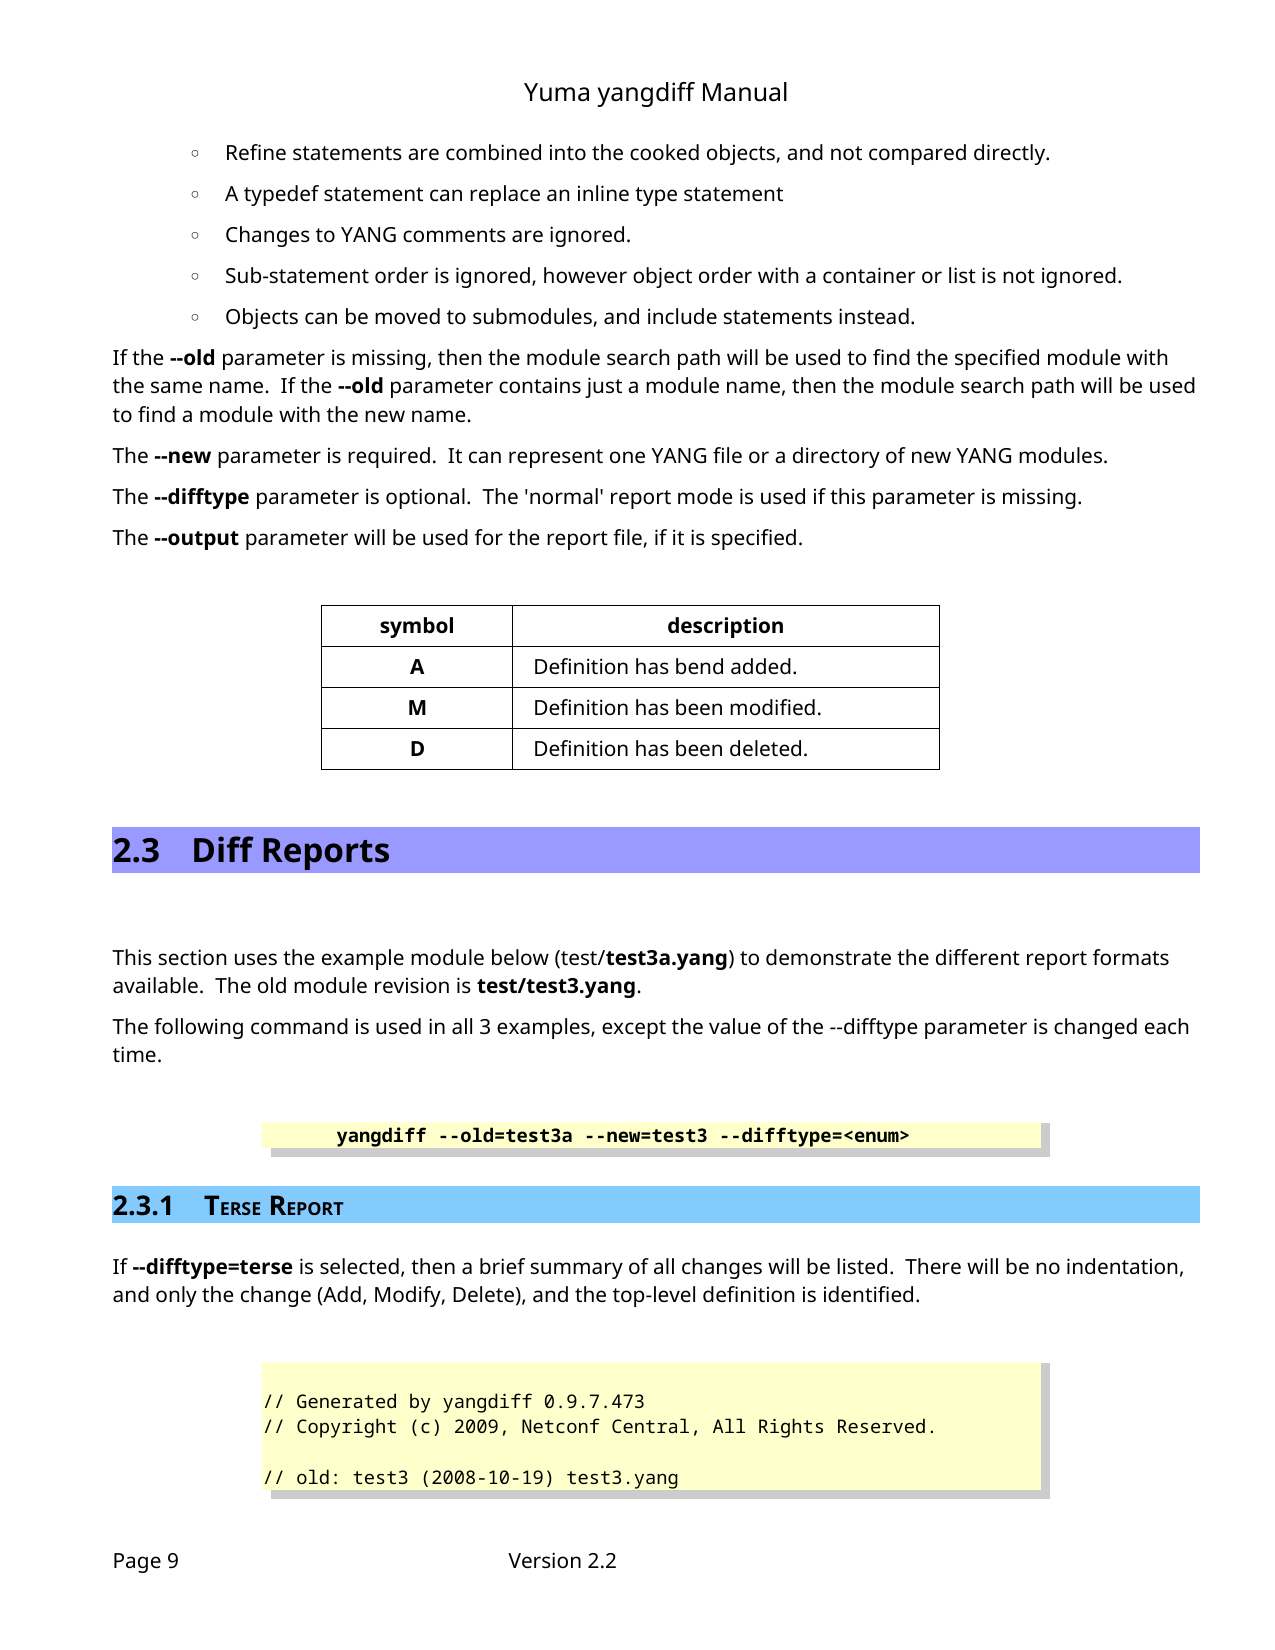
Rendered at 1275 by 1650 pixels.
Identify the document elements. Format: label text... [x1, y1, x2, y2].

text // old: test3 (2008-10-19) test3.yang [262, 1464, 1041, 1490]
table_cell A [322, 647, 512, 687]
text The --difftype parameter is optional. The 'normal' report mode is used if this parameter is missing. [112, 482, 1200, 510]
table_cell Definition has been deleted. [513, 729, 939, 768]
text If --difftype=terse is selected, then a brief summary of all changes will be listed. There will be no indentation, and only the change (Add, Modify, Delete), and the top-level definition is identified. [112, 1252, 1200, 1309]
table_cell D [322, 729, 512, 768]
list Objects can be moved to submodules, and include statements instead. [187, 302, 1200, 331]
text If the --old parameter is missing, then the module search path will be used to find the specified module with the same name. If the --old parameter contains just a module name, then the module search path will be used to find a module with the new name. [112, 343, 1200, 428]
text This section uses the example module below (test/test3a.yang) to demonstrate the different report formats available. The old module revision is test/test3.yang. [112, 943, 1200, 999]
text The --output parameter will be used for the report file, if it is specified. [112, 523, 1200, 551]
subtitle Terse Report [112, 1186, 1200, 1223]
list Refine statements are combined into the cooked objects, and not compared directly. [187, 138, 1200, 167]
table_cell M [322, 688, 512, 728]
subtitle Diff Reports [112, 827, 1200, 873]
list Changes to YANG comments are ignored. [187, 220, 1200, 249]
table_header description [513, 606, 939, 646]
list A typedef statement can replace an inline type statement [187, 179, 1200, 208]
table_header symbol [322, 606, 512, 646]
table_cell Definition has been modified. [513, 688, 939, 728]
text // Generated by yangdiff 0.9.7.473 [262, 1388, 1041, 1413]
text The --new parameter is required. It can represent one YANG file or a directory of new YANG modules. [112, 441, 1200, 469]
text // Copyright (c) 2009, Netconf Central, All Rights Reserved. [262, 1413, 1041, 1439]
table_cell Definition has bend added. [513, 647, 939, 687]
list Sub-statement order is ignored, however object order with a container or list is not ignored. [187, 261, 1200, 290]
text The following command is used in all 3 examples, except the value of the --difftype parameter is changed each time. [112, 1012, 1200, 1069]
text yangdiff --old=test3a --new=test3 --difftype=<enum> [262, 1122, 1041, 1148]
